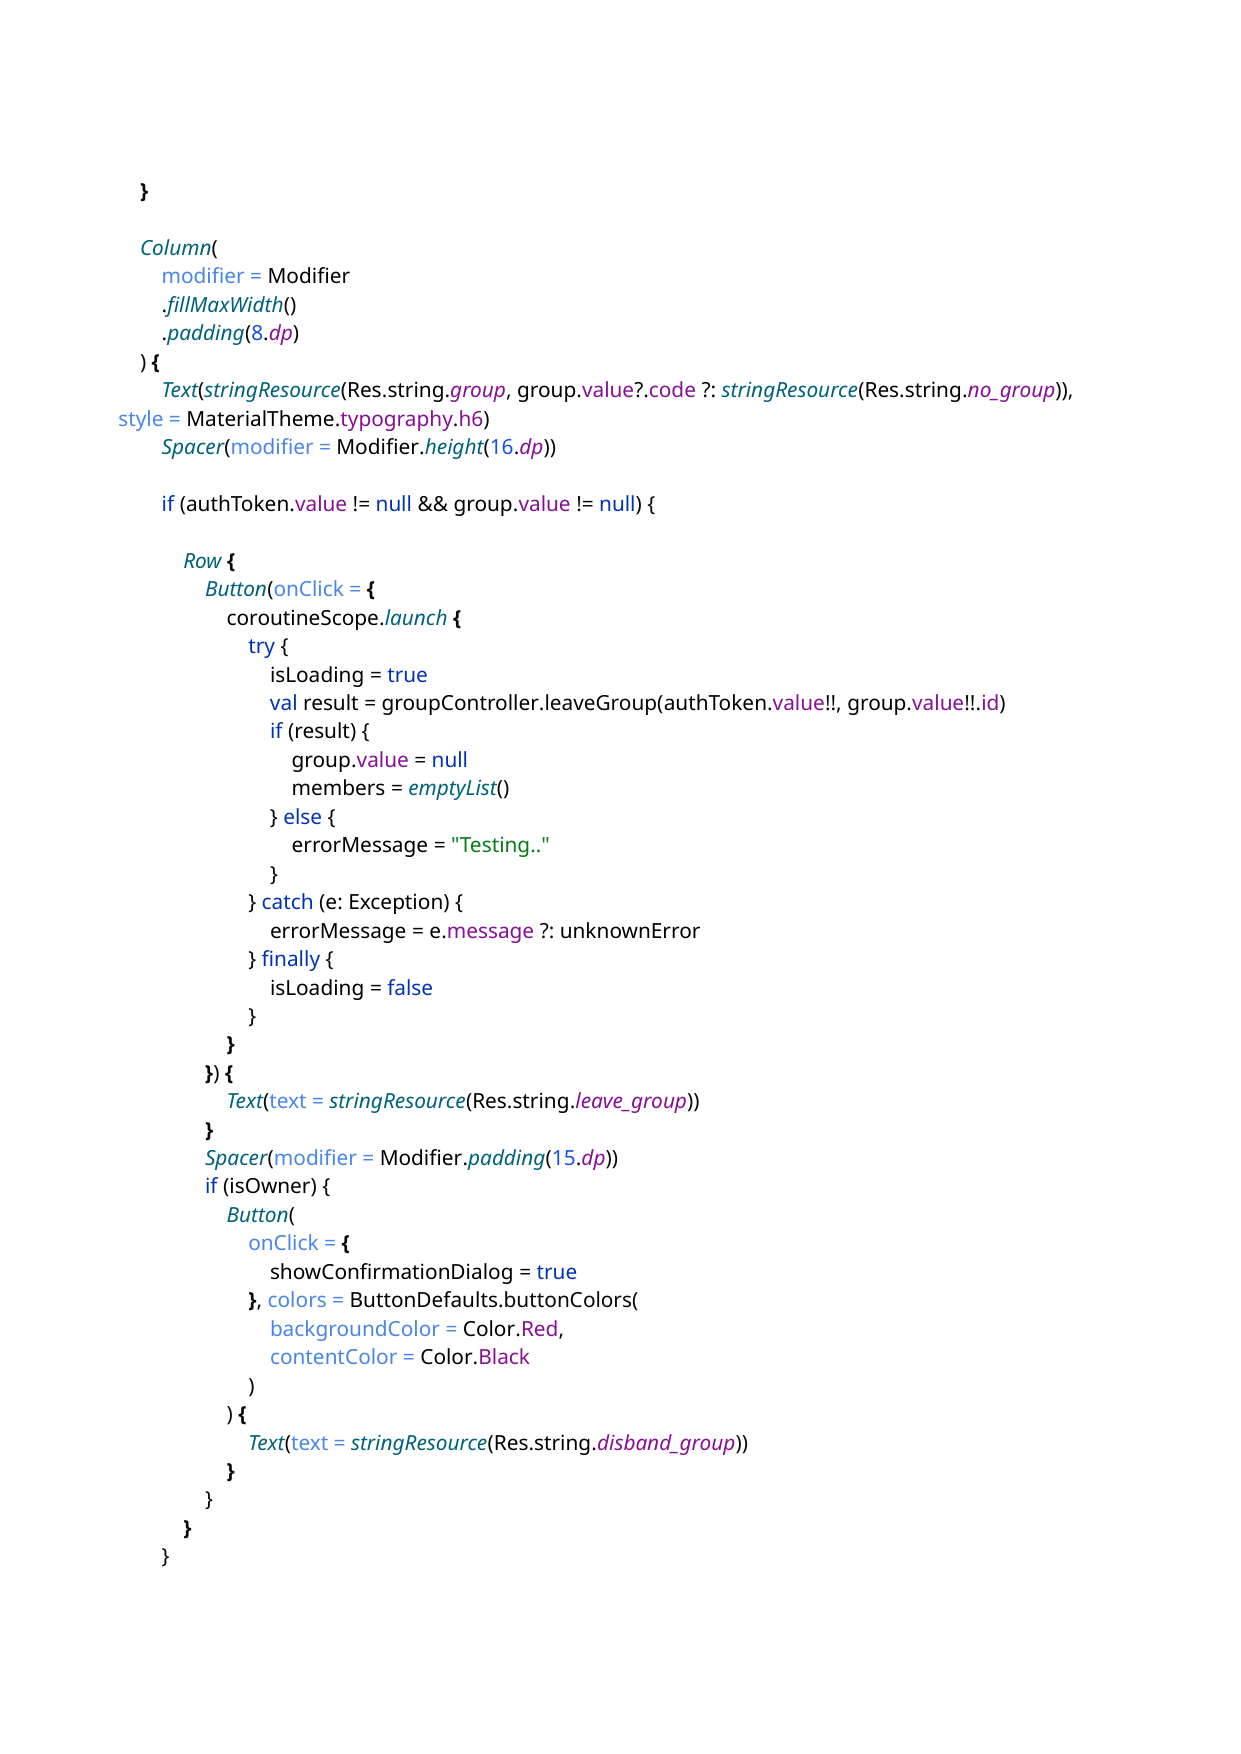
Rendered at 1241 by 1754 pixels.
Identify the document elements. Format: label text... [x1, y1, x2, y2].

text } Column( modifier = Modifier .fillMaxWidth() .padding(8.dp) ) { Text(stringResource(Res.string.group, group.value?.code ?: stringResource(Res.string.no_group)), style = MaterialTheme.typography.h6) Spacer(modifier = Modifier.height(16.dp)) if (authToken.value != null && group.value != null) { Row { Button(onClick = { coroutineScope.launch { try { isLoading = true val result = groupController.leaveGroup(authToken.value!!, group.value!!.id) if (result) { group.value = null members = emptyList() } else { errorMessage = "Testing.." } } catch (e: Exception) { errorMessage = e.message ?: unknownError } finally { isLoading = false } } }) { Text(text = stringResource(Res.string.leave_group)) } Spacer(modifier = Modifier.padding(15.dp)) if (isOwner) { Button( onClick = { showConfirmationDialog = true }, colors = ButtonDefaults.buttonColors( backgroundColor = Color.Red, contentColor = Color.Black ) ) { Text(text = stringResource(Res.string.disband_group)) } } } } [118, 176, 1122, 1570]
